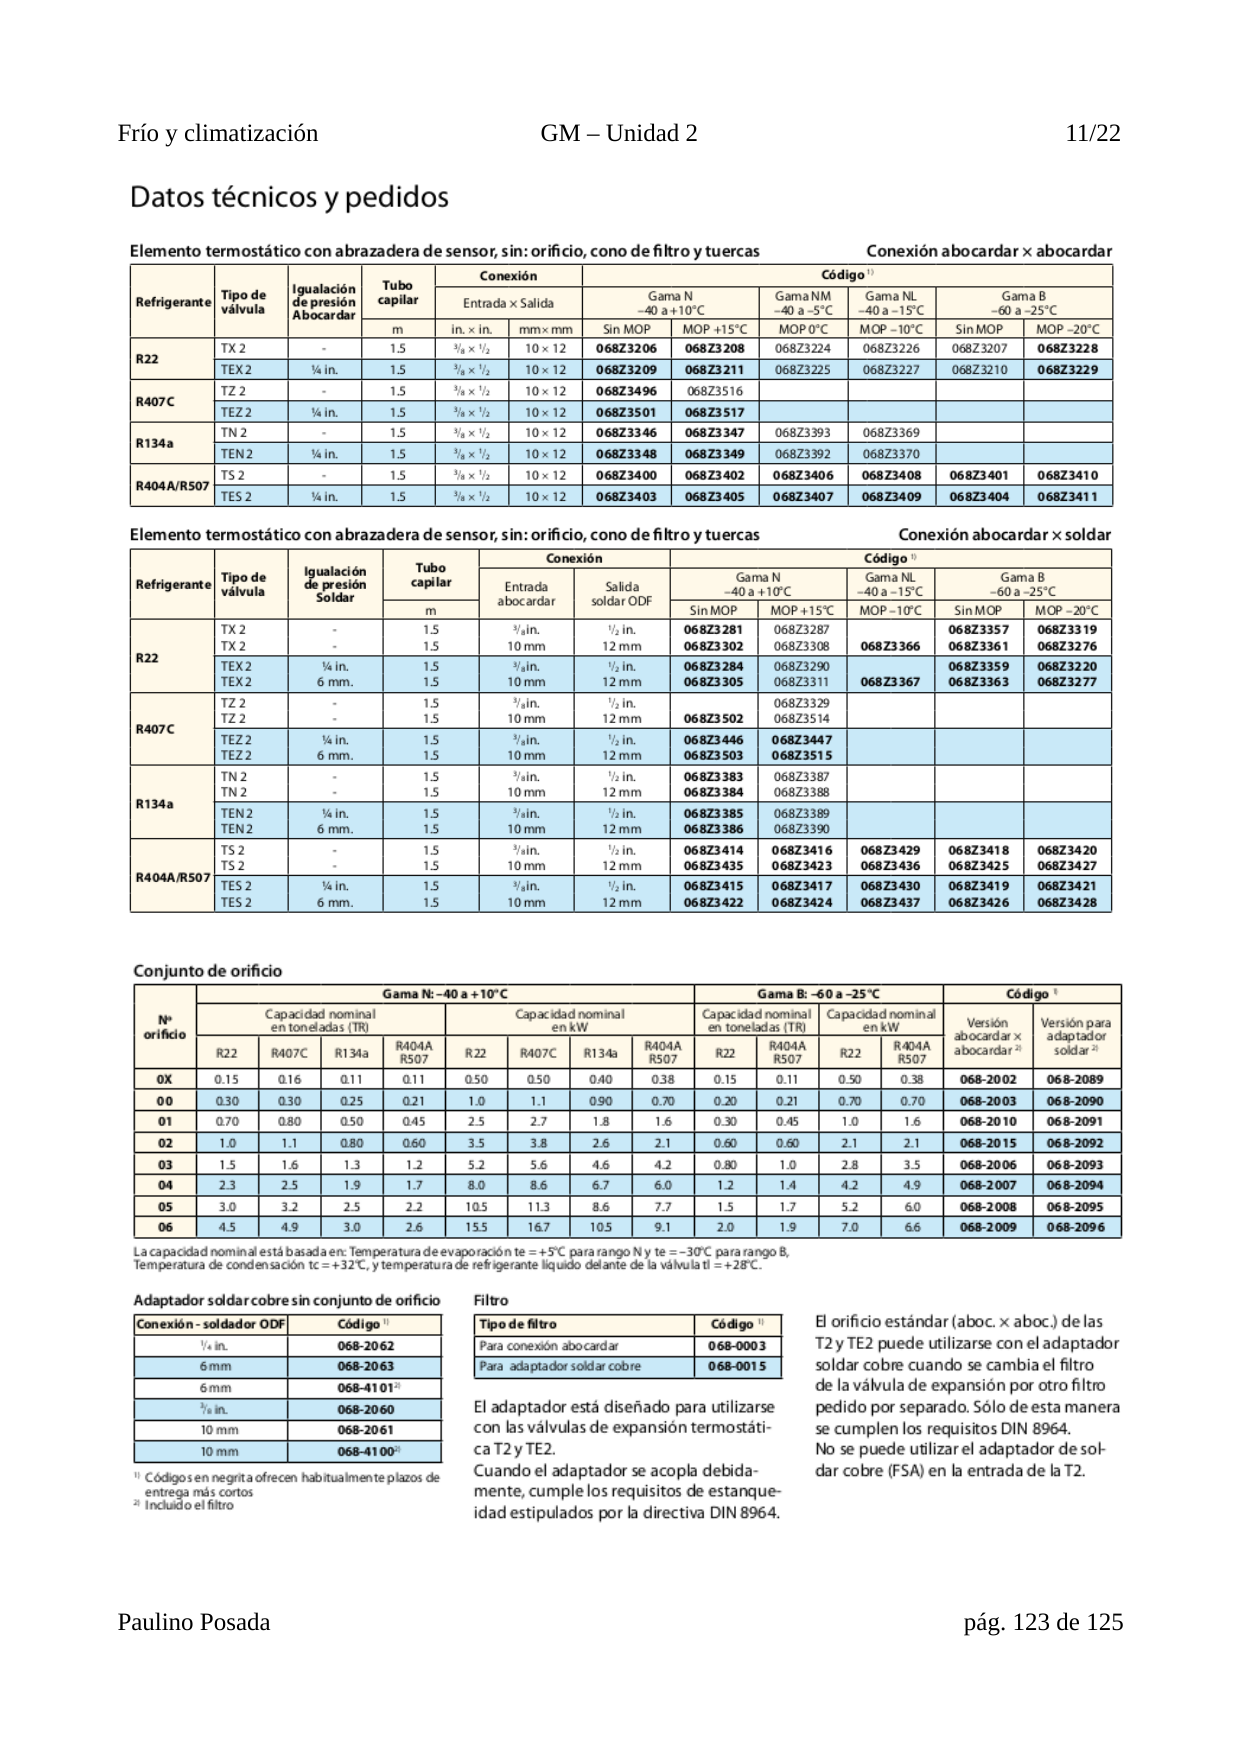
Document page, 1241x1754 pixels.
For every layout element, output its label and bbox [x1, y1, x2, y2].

picture [128, 959, 1134, 1530]
picture [118, 176, 1123, 920]
